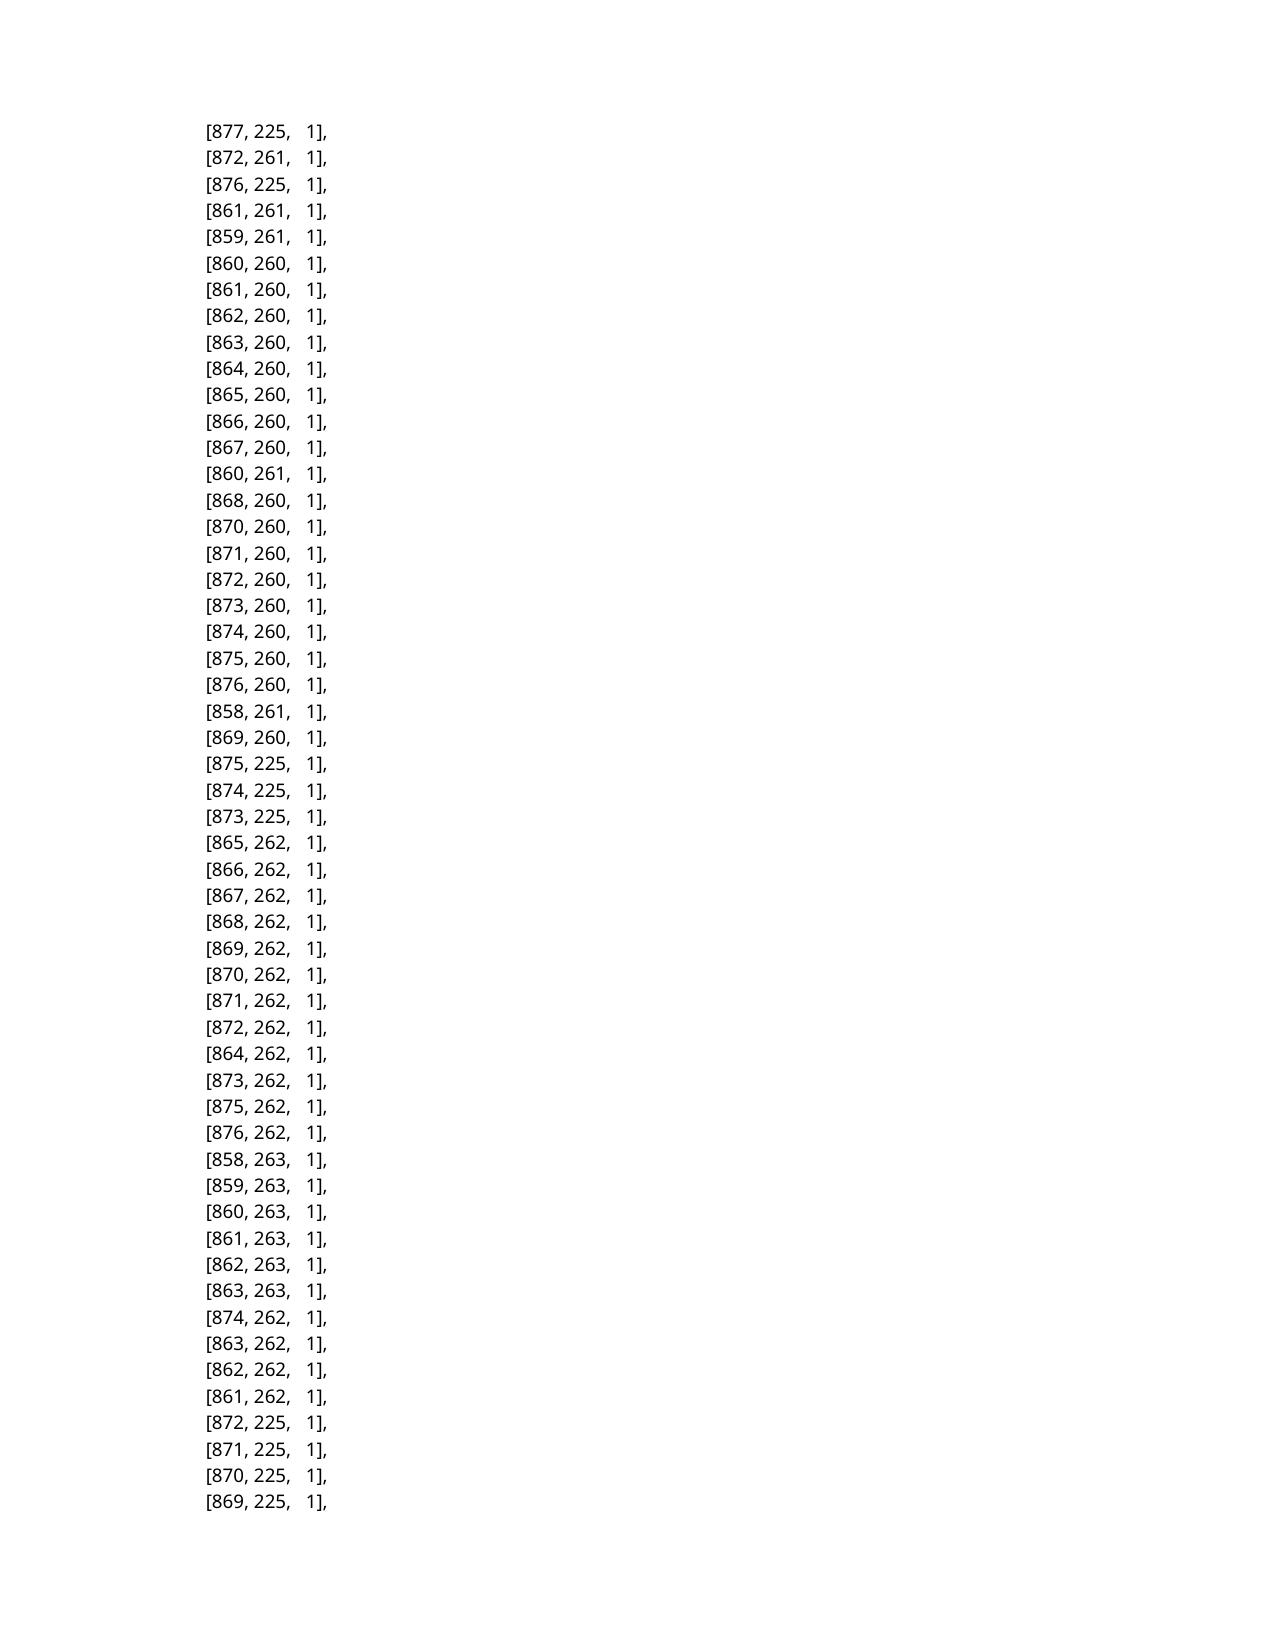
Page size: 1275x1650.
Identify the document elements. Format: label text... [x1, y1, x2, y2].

text [876, 262, 1], [118, 1119, 1157, 1146]
text [873, 262, 1], [118, 1067, 1157, 1093]
text [863, 263, 1], [118, 1278, 1157, 1304]
text [872, 260, 1], [118, 566, 1157, 592]
text [875, 260, 1], [118, 645, 1157, 672]
text [862, 262, 1], [118, 1357, 1157, 1383]
text [861, 262, 1], [118, 1383, 1157, 1409]
text [866, 262, 1], [118, 856, 1157, 882]
text [870, 262, 1], [118, 961, 1157, 988]
text [874, 225, 1], [118, 777, 1157, 803]
text [863, 262, 1], [118, 1330, 1157, 1357]
text [869, 225, 1], [118, 1488, 1157, 1515]
text [872, 225, 1], [118, 1409, 1157, 1436]
text [860, 261, 1], [118, 461, 1157, 487]
text [859, 261, 1], [118, 223, 1157, 250]
text [859, 263, 1], [118, 1172, 1157, 1199]
text [858, 261, 1], [118, 698, 1157, 724]
text [866, 260, 1], [118, 408, 1157, 434]
text [864, 262, 1], [118, 1041, 1157, 1067]
text [875, 225, 1], [118, 751, 1157, 777]
text [869, 262, 1], [118, 935, 1157, 961]
text [871, 225, 1], [118, 1436, 1157, 1462]
text [870, 225, 1], [118, 1462, 1157, 1488]
text [864, 260, 1], [118, 355, 1157, 382]
text [876, 225, 1], [118, 171, 1157, 197]
text [868, 262, 1], [118, 909, 1157, 935]
text [873, 260, 1], [118, 592, 1157, 619]
text [860, 260, 1], [118, 250, 1157, 276]
text [870, 260, 1], [118, 513, 1157, 540]
text [869, 260, 1], [118, 724, 1157, 751]
text [862, 263, 1], [118, 1251, 1157, 1278]
text [861, 261, 1], [118, 197, 1157, 223]
text [872, 261, 1], [118, 144, 1157, 171]
text [877, 225, 1], [118, 118, 1157, 144]
text [874, 262, 1], [118, 1304, 1157, 1330]
text [867, 262, 1], [118, 882, 1157, 909]
text [862, 260, 1], [118, 303, 1157, 329]
text [875, 262, 1], [118, 1093, 1157, 1119]
text [861, 260, 1], [118, 276, 1157, 303]
text [873, 225, 1], [118, 803, 1157, 830]
text [872, 262, 1], [118, 1014, 1157, 1041]
text [858, 263, 1], [118, 1146, 1157, 1172]
text [871, 262, 1], [118, 988, 1157, 1014]
text [874, 260, 1], [118, 619, 1157, 645]
text [867, 260, 1], [118, 434, 1157, 461]
text [863, 260, 1], [118, 329, 1157, 355]
text [865, 260, 1], [118, 382, 1157, 408]
text [871, 260, 1], [118, 540, 1157, 566]
text [860, 263, 1], [118, 1199, 1157, 1225]
text [868, 260, 1], [118, 487, 1157, 513]
text [876, 260, 1], [118, 672, 1157, 698]
text [865, 262, 1], [118, 830, 1157, 856]
text [861, 263, 1], [118, 1225, 1157, 1251]
